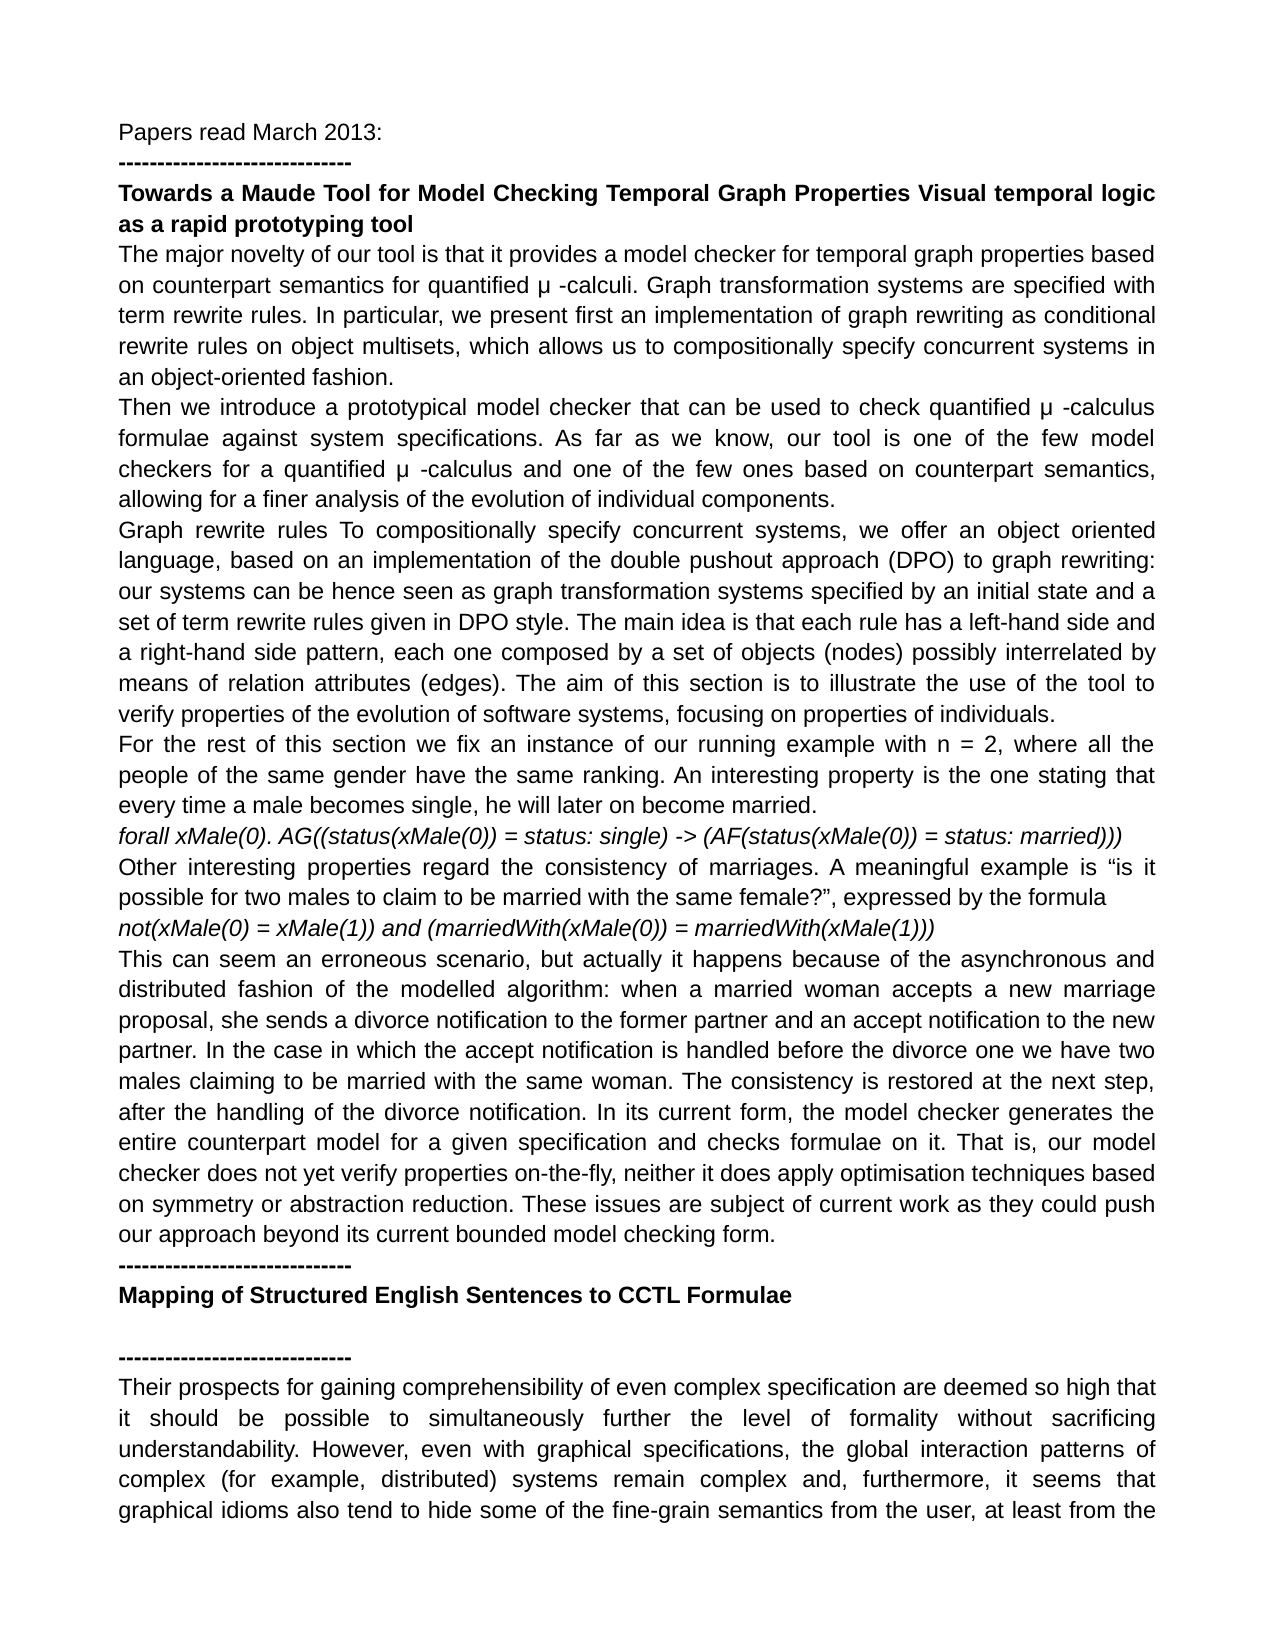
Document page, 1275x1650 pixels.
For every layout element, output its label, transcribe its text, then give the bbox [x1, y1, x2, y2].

text Graph rewrite rules To compositionally specify concurrent systems, we offer an object oriented language, based on an implementation of the double pushout approach (DPO) to graph rewriting: our systems can be hence seen as graph transformation systems specified by an initial state and a set of term rewrite rules given in DPO style. The main idea is that each rule has a left-hand side and a right-hand side pattern, each one composed by a set of objects (nodes) possibly interrelated by means of relation attributes (edges). The aim of this section is to illustrate the use of the tool to verify properties of the evolution of software systems, focusing on properties of individuals. [118, 516, 1157, 727]
text forall xMale(0). AG((status(xMale(0)) = status: single) -> (AF(status(xMale(0)) = status: married))) [118, 822, 1157, 849]
text For the rest of this section we fix an instance of our running example with n = 2, where all the people of the same gender have the same ranking. An interesting property is the one stating that every time a male becomes single, he will later on become married. [118, 731, 1157, 819]
text ------------------------------ [118, 1343, 1157, 1370]
text ------------------------------ [118, 149, 1157, 176]
text Then we introduce a prototypical model checker that can be used to check quantified μ -calculus formulae against system specifications. As far as we know, our tool is one of the few model checkers for a quantified μ -calculus and one of the few ones based on counterpart semantics, allowing for a finer analysis of the evolution of individual components. [118, 394, 1157, 512]
text Mapping of Structured English Sentences to CCTL Formulae [118, 1282, 1157, 1309]
text Towards a Maude Tool for Model Checking Temporal Graph Properties Visual temporal logic as a rapid prototyping tool [118, 179, 1157, 237]
text not(xMale(0) = xMale(1)) and (marriedWith(xMale(0)) = marriedWith(xMale(1))) [118, 914, 1157, 941]
text ------------------------------ [118, 1251, 1157, 1278]
text The major novelty of our tool is that it provides a model checker for temporal graph properties based on counterpart semantics for quantified μ -calculi. Graph transformation systems are specified with term rewrite rules. In particular, we present first an implementation of graph rewriting as conditional rewrite rules on object multisets, which allows us to compositionally specify concurrent systems in an object-oriented fashion. [118, 241, 1157, 390]
text Other interesting properties regard the consistency of marriages. A meaningful example is “is it possible for two males to claim to be married with the same female?”, expressed by the formula [118, 853, 1157, 911]
text Their prospects for gaining comprehensibility of even complex specification are deemed so high that it should be possible to simultaneously further the level of formality without sacrificing understandability. However, even with graphical specifications, the global interaction patterns of complex (for example, distributed) systems remain complex and, furthermore, it seems that graphical idioms also tend to hide some of the fine-grain semantics from the user, at least from the [118, 1374, 1157, 1523]
text This can seem an erroneous scenario, but actually it happens because of the asynchronous and distributed fashion of the modelled algorithm: when a married woman accepts a new marriage proposal, she sends a divorce notification to the former partner and an accept notification to the new partner. In the case in which the accept notification is handled before the divorce one we have two males claiming to be married with the same woman. The consistency is restored at the next step, after the handling of the divorce notification. In its current form, the model checker generates the entire counterpart model for a given specification and checks formulae on it. That is, our model checker does not yet verify properties on-the-fly, neither it does apply optimisation techniques based on symmetry or abstraction reduction. These issues are subject of current work as they could push our approach beyond its current bounded model checking form. [118, 945, 1157, 1247]
text Papers read March 2013: [118, 118, 1157, 145]
